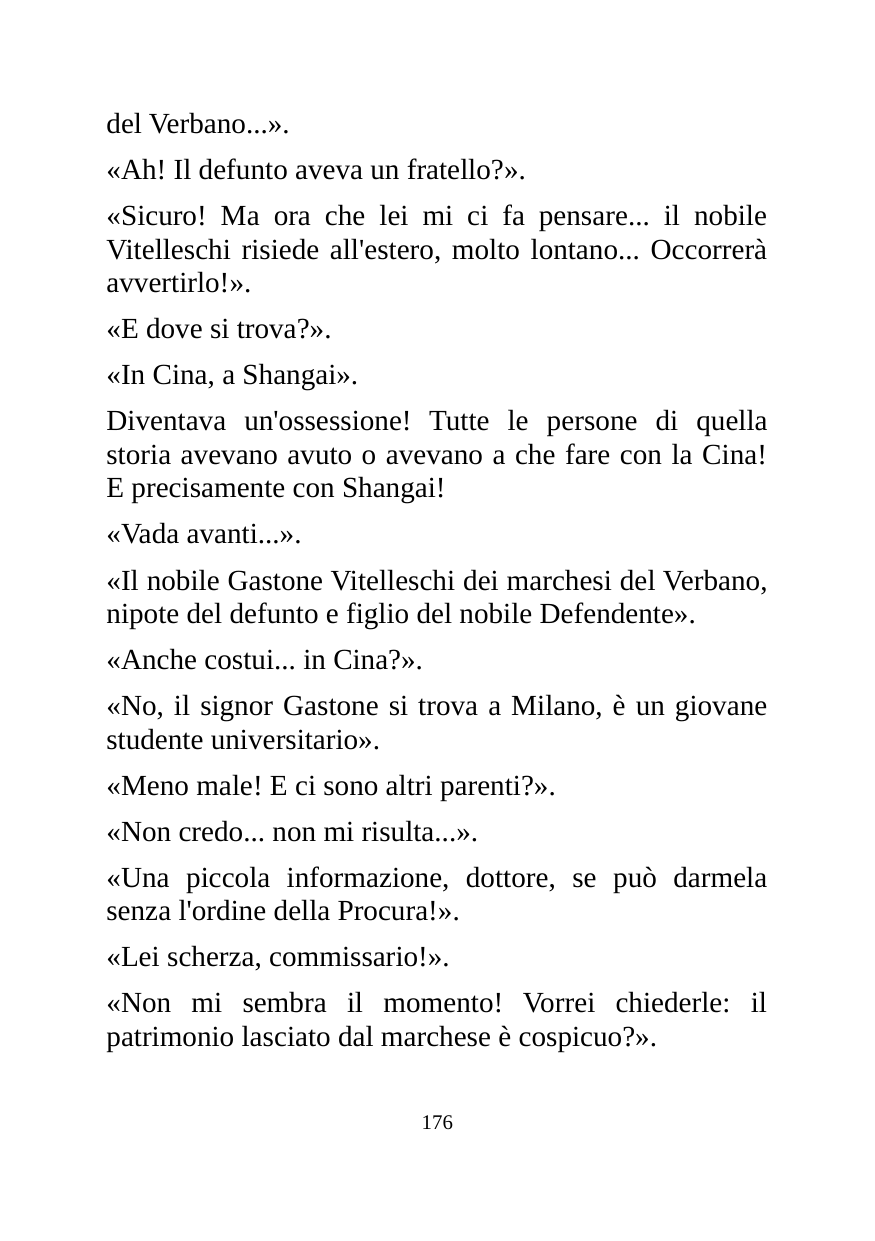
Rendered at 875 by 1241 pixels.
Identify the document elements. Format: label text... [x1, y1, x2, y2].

text «In Cina, a Shangai». [106, 357, 768, 391]
text «Una piccola informazione, dottore, se può darmela senza l'ordine della Procura!». [106, 860, 768, 927]
text Diventava un'ossessione! Tutte le persone di quella storia avevano avuto o avevano a che fare con la Cina! E precisamente con Shangai! [106, 403, 768, 504]
text «Non mi sembra il momento! Vorrei chiederle: il patrimonio lasciato dal marchese è cospicuo?». [106, 986, 768, 1053]
text «Non credo... non mi risulta...». [106, 814, 768, 847]
text «Il nobile Gastone Vitelleschi dei marchesi del Verbano, nipote del defunto e figlio del nobile Defendente». [106, 563, 768, 630]
text «No, il signor Gastone si trova a Milano, è un giovane studente universitario». [106, 688, 768, 755]
text «Sicuro! Ma ora che lei mi ci fa pensare... il nobile Vitelleschi risiede all'estero, molto lontano... Occorrerà avvertirlo!». [106, 198, 768, 299]
text «Ah! Il defunto aveva un fratello?». [106, 152, 768, 186]
text «Vada avanti...». [106, 517, 768, 550]
text «Lei scherza, commissario!». [106, 939, 768, 973]
text «E dove si trova?». [106, 311, 768, 345]
text «Anche costui... in Cina?». [106, 642, 768, 676]
text «Meno male! E ci sono altri parenti?». [106, 768, 768, 801]
text del Verbano...». [106, 106, 768, 140]
